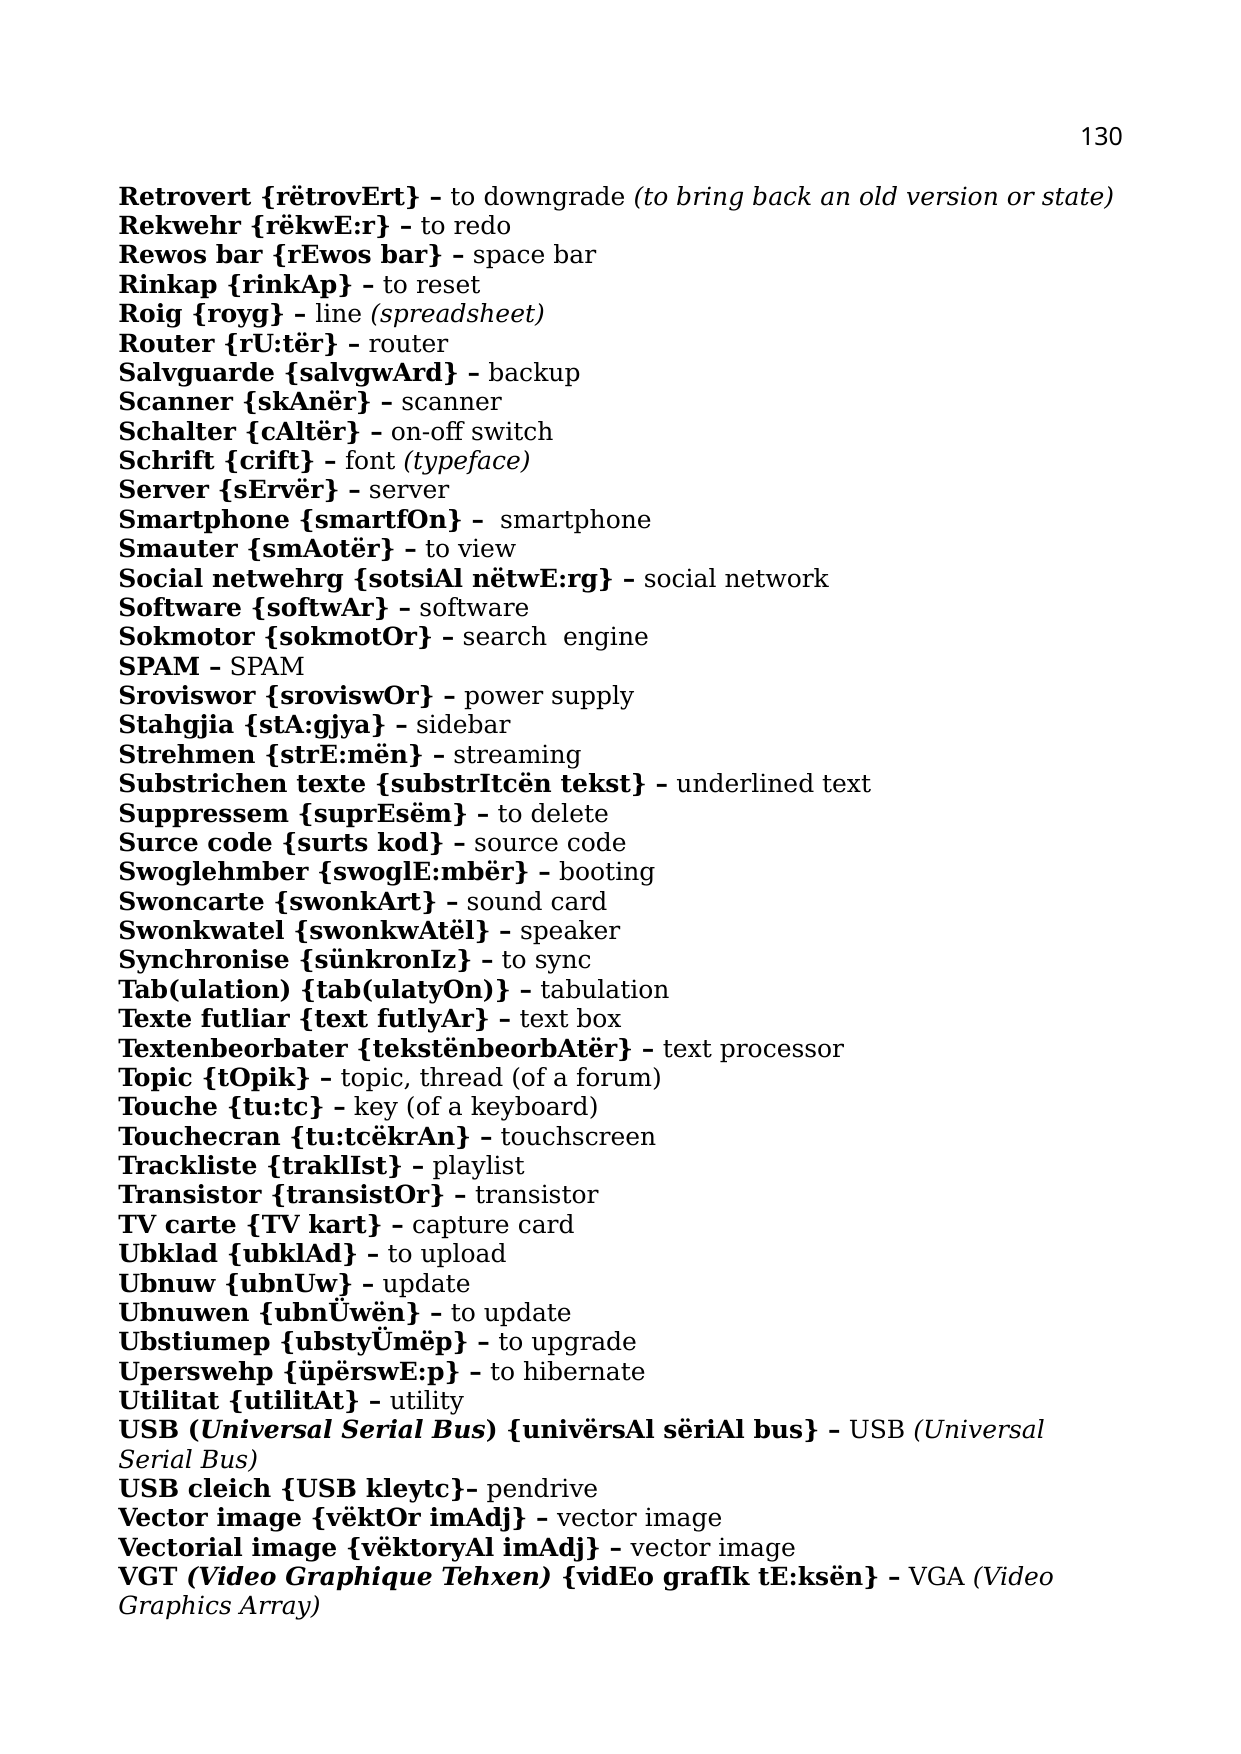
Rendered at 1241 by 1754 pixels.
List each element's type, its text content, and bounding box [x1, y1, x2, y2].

text Schrift {crift} – font (typeface) [118, 446, 1123, 475]
text Ubnuwen {ubnÜwën} – to update [118, 1298, 1123, 1327]
text Uperswehp {üpërswE:p} – to hibernate [118, 1357, 1123, 1386]
text Schalter {cAltër} – on-off switch [118, 417, 1123, 446]
text Router {rU:tër} – router [118, 328, 1123, 358]
text USB cleich {USB kleytc}– pendrive [118, 1474, 1123, 1503]
text Social netwehrg {sotsiAl nëtwE:rg} – social network [118, 563, 1123, 593]
text TV carte {TV kart} – capture card [118, 1210, 1123, 1239]
text USB (Universal Serial Bus) {univërsAl sëriAl bus} – USB (Universal Serial Bus) [118, 1415, 1123, 1474]
text Rewos bar {rEwos bar} – space bar [118, 240, 1123, 270]
text Textenbeorbater {tekstënbeorbAtër} – text processor [118, 1033, 1123, 1063]
text Transistor {transistOr} – transistor [118, 1180, 1123, 1210]
text Topic {tOpik} – topic, thread (of a forum) [118, 1063, 1123, 1092]
text Sokmotor {sokmotOr} – search engine [118, 622, 1123, 652]
text Scanner {skAnër} – scanner [118, 387, 1123, 417]
text Ubklad {ubklAd} – to upload [118, 1239, 1123, 1268]
text Vector image {vëktOr imAdj} – vector image [118, 1503, 1123, 1533]
text Swoglehmber {swoglE:mbër} – booting [118, 857, 1123, 887]
text Touchecran {tu:tcëkrAn} – touchscreen [118, 1122, 1123, 1151]
text VGT (Video Graphique Tehxen) {vidEo grafIk tE:ksën} – VGA (Video Graphics Array) [118, 1562, 1123, 1621]
text Ubnuw {ubnUw} – update [118, 1268, 1123, 1298]
text Vectorial image {vëktoryAl imAdj} – vector image [118, 1533, 1123, 1562]
text Strehmen {strE:mën} – streaming [118, 740, 1123, 769]
text Tab(ulation) {tab(ulatyOn)} – tabulation [118, 975, 1123, 1004]
text Swoncarte {swonkArt} – sound card [118, 887, 1123, 916]
text Smartphone {smartfOn} – smartphone [118, 505, 1123, 534]
text Utilitat {utilitAt} – utility [118, 1386, 1123, 1415]
text Surce code {surts kod} – source code [118, 828, 1123, 857]
text Stahgjia {stA:gjya} – sidebar [118, 710, 1123, 740]
text Touche {tu:tc} – key (of a keyboard) [118, 1092, 1123, 1122]
text Rinkap {rinkAp} – to reset [118, 270, 1123, 299]
text Suppressem {suprEsëm} – to delete [118, 798, 1123, 828]
text Rekwehr {rëkwE:r} – to redo [118, 211, 1123, 240]
text Texte futliar {text futlyAr} – text box [118, 1004, 1123, 1033]
text Retrovert {rëtrovErt} – to downgrade (to bring back an old version or state) [118, 182, 1123, 211]
text Smauter {smAotër} – to view [118, 534, 1123, 563]
text Trackliste {traklIst} – playlist [118, 1151, 1123, 1180]
text Software {softwAr} – software [118, 593, 1123, 622]
text Roig {royg} – line (spreadsheet) [118, 299, 1123, 328]
text Server {sErvër} – server [118, 475, 1123, 505]
text Swonkwatel {swonkwAtël} – speaker [118, 916, 1123, 945]
text Sroviswor {sroviswOr} – power supply [118, 681, 1123, 710]
text Substrichen texte {substrItcën tekst} – underlined text [118, 769, 1123, 798]
text Synchronise {sünkronIz} – to sync [118, 945, 1123, 975]
text Salvguarde {salvgwArd} – backup [118, 358, 1123, 387]
text SPAM – SPAM [118, 652, 1123, 681]
text Ubstiumep {ubstyÜmëp} – to upgrade [118, 1327, 1123, 1357]
